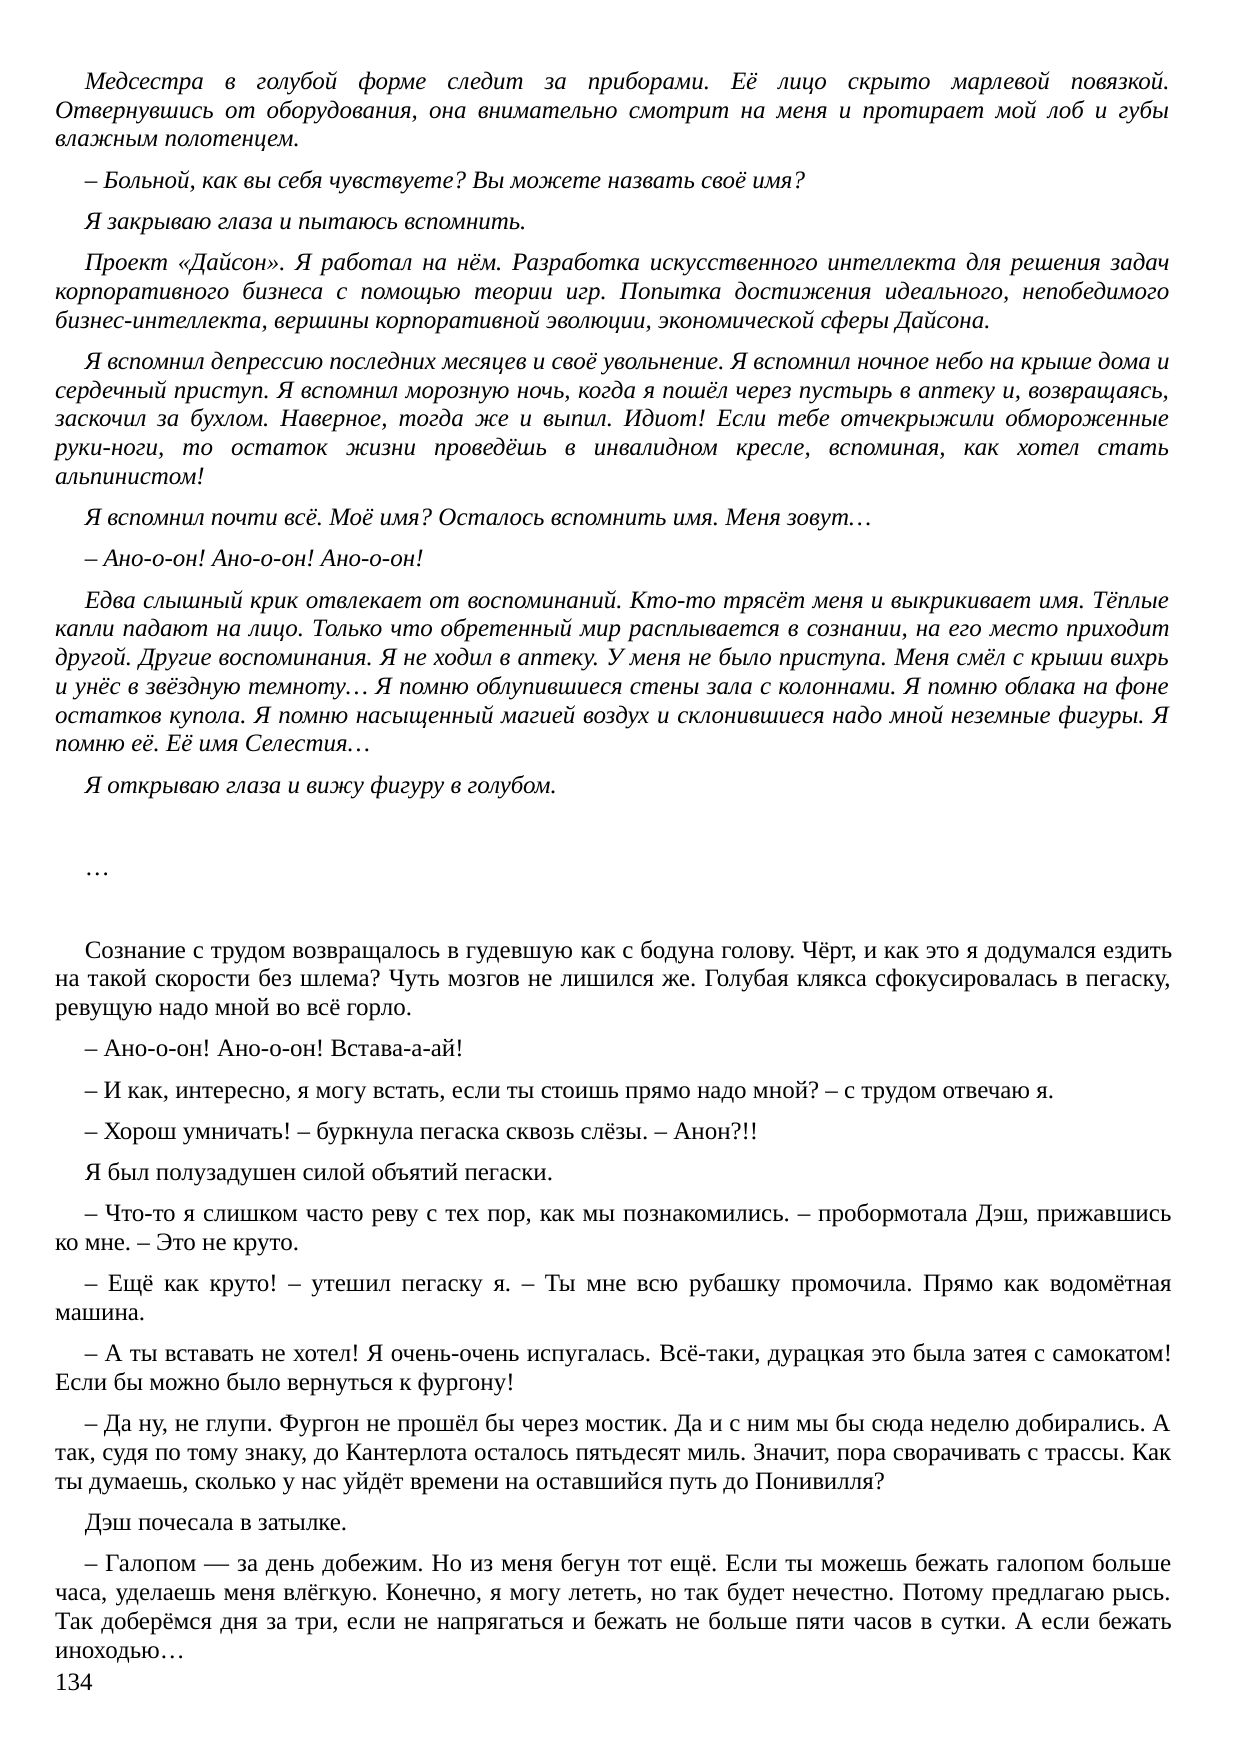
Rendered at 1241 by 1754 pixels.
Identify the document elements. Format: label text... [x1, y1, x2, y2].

text – А ты вставать не хотел! Я очень-очень испугалась. Всё-таки, дурацкая это была затея с самокатом! Если бы можно было вернуться к фургону! [55, 1338, 1173, 1396]
text Сознание с трудом возвращалось в гудевшую как с бодуна голову. Чёрт, и как это я додумался ездить на такой скорости без шлема? Чуть мозгов не лишился же. Голубая клякса сфокусировалась в пегаску, ревущую надо мной во всё горло. [55, 935, 1173, 1021]
text – Ещё как круто! – утешил пегаску я. – Ты мне всю рубашку промочила. Прямо как водомётная машина. [55, 1268, 1173, 1326]
text Я вспомнил депрессию последних месяцев и своё увольнение. Я вспомнил ночное небо на крыше дома и сердечный приступ. Я вспомнил морозную ночь, когда я пошёл через пустырь в аптеку и, возвращаясь, заскочил за бухлом. Наверное, тогда же и выпил. Идиот! Если тебе отчекрыжили обмороженные руки-ноги, то остаток жизни проведёшь в инвалидном кресле, вспоминая, как хотел стать альпинистом! [55, 346, 1173, 490]
text Медсестра в голубой форме следит за приборами. Её лицо скрыто марлевой повязкой. Отвернувшись от оборудования, она внимательно смотрит на меня и протирает мой лоб и губы влажным полотенцем. [55, 66, 1173, 152]
text – Ано-о-он! Ано-о-он! Ано-о-он! [55, 543, 1173, 572]
text Я был полузадушен силой объятий пегаски. [55, 1157, 1173, 1186]
text – Галопом — за день добежим. Но из меня бегун тот ещё. Если ты можешь бежать галопом больше часа, уделаешь меня влёгкую. Конечно, я могу лететь, но так будет нечестно. Потому предлагаю рысь. Так доберёмся дня за три, если не напрягаться и бежать не больше пяти часов в сутки. А если бежать иноходью… [55, 1548, 1173, 1663]
text Едва слышный крик отвлекает от воспоминаний. Кто-то трясёт меня и выкрикивает имя. Тёплые капли падают на лицо. Только что обретенный мир расплывается в сознании, на его место приходит другой. Другие воспоминания. Я не ходил в аптеку. У меня не было приступа. Меня смёл с крыши вихрь и унёс в звёздную темноту… Я помню облупившиеся стены зала с колоннами. Я помню облака на фоне остатков купола. Я помню насыщенный магией воздух и склонившиеся надо мной неземные фигуры. Я помню её. Её имя Селестия… [55, 585, 1173, 757]
text – Ано-о-он! Ано-о-он! Встава-а-ай! [55, 1033, 1173, 1062]
text Проект «Дайсон». Я работал на нём. Разработка искусственного интеллекта для решения задач корпоративного бизнеса с помощью теории игр. Попытка достижения идеального, непобедимого бизнес-интеллекта, вершины корпоративной эволюции, экономической сферы Дайсона. [55, 247, 1173, 333]
text Я закрываю глаза и пытаюсь вспомнить. [55, 206, 1173, 235]
text Дэш почесала в затылке. [55, 1507, 1173, 1536]
text … [55, 852, 1173, 881]
text – Что-то я слишком часто реву с тех пор, как мы познакомились. – пробормотала Дэш, прижавшись ко мне. – Это не круто. [55, 1198, 1173, 1256]
text – Хорош умничать! – буркнула пегаска сквозь слёзы. – Анон?!! [55, 1116, 1173, 1145]
text Я открываю глаза и вижу фигуру в голубом. [55, 770, 1173, 798]
text – Больной, как вы себя чувствуете? Вы можете назвать своё имя? [55, 165, 1173, 193]
text – Да ну, не глупи. Фургон не прошёл бы через мостик. Да и с ним мы бы сюда неделю добирались. А так, судя по тому знаку, до Кантерлота осталось пятьдесят миль. Значит, пора сворачивать с трассы. Как ты думаешь, сколько у нас уйдёт времени на оставшийся путь до Понивилля? [55, 1408, 1173, 1495]
text – И как, интересно, я могу встать, если ты стоишь прямо надо мной? – с трудом отвечаю я. [55, 1075, 1173, 1103]
text Я вспомнил почти всё. Моё имя? Осталось вспомнить имя. Меня зовут… [55, 502, 1173, 531]
